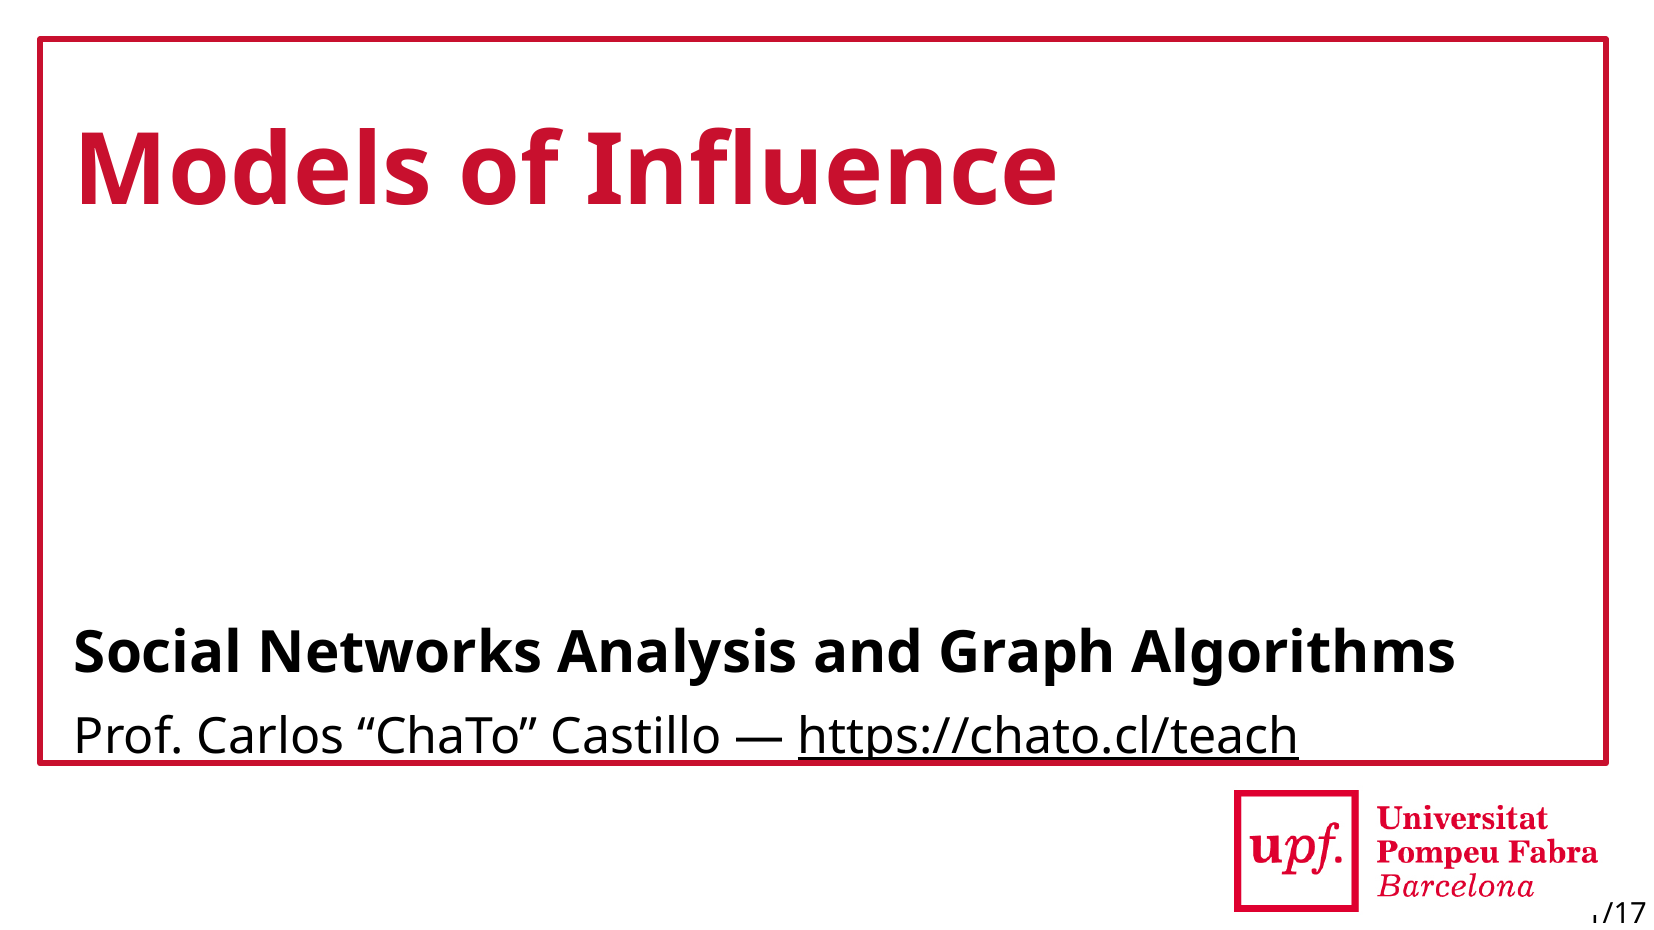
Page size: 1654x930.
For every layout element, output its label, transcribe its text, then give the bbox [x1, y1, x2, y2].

picture [1229, 784, 1603, 915]
chart [770, 589, 889, 649]
text_box Models of Influence Social Networks Analysis and Graph Algorithms Prof. Carlos “ChaTo” Castillo — https://chato.cl/teach [73, 77, 1562, 730]
